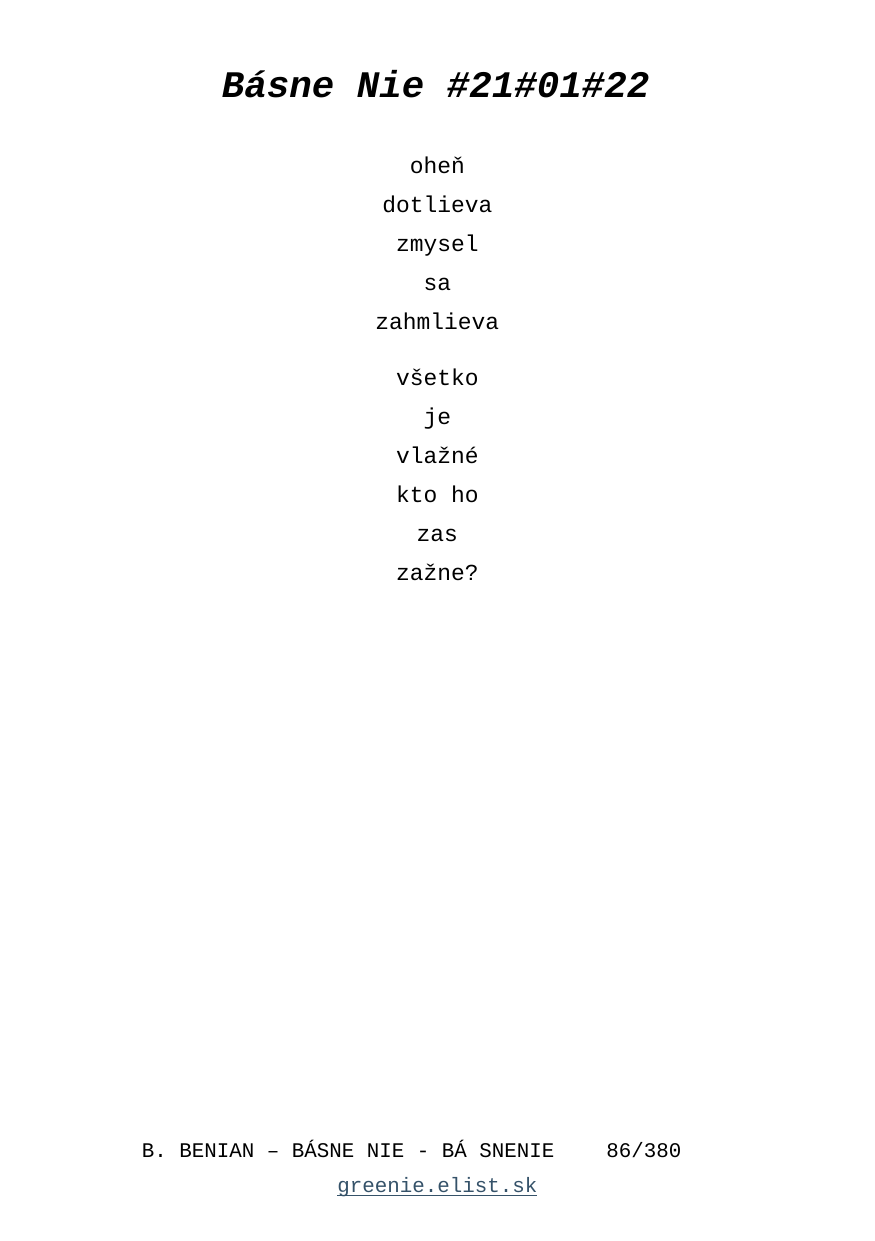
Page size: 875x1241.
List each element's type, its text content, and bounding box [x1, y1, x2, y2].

subtitle Básne Nie #21#01#22 [41, 66, 833, 109]
text oheň dotlieva zmysel sa zahmlieva [41, 155, 833, 336]
text všetko je vlažné kto ho zas zažne? [41, 367, 833, 626]
